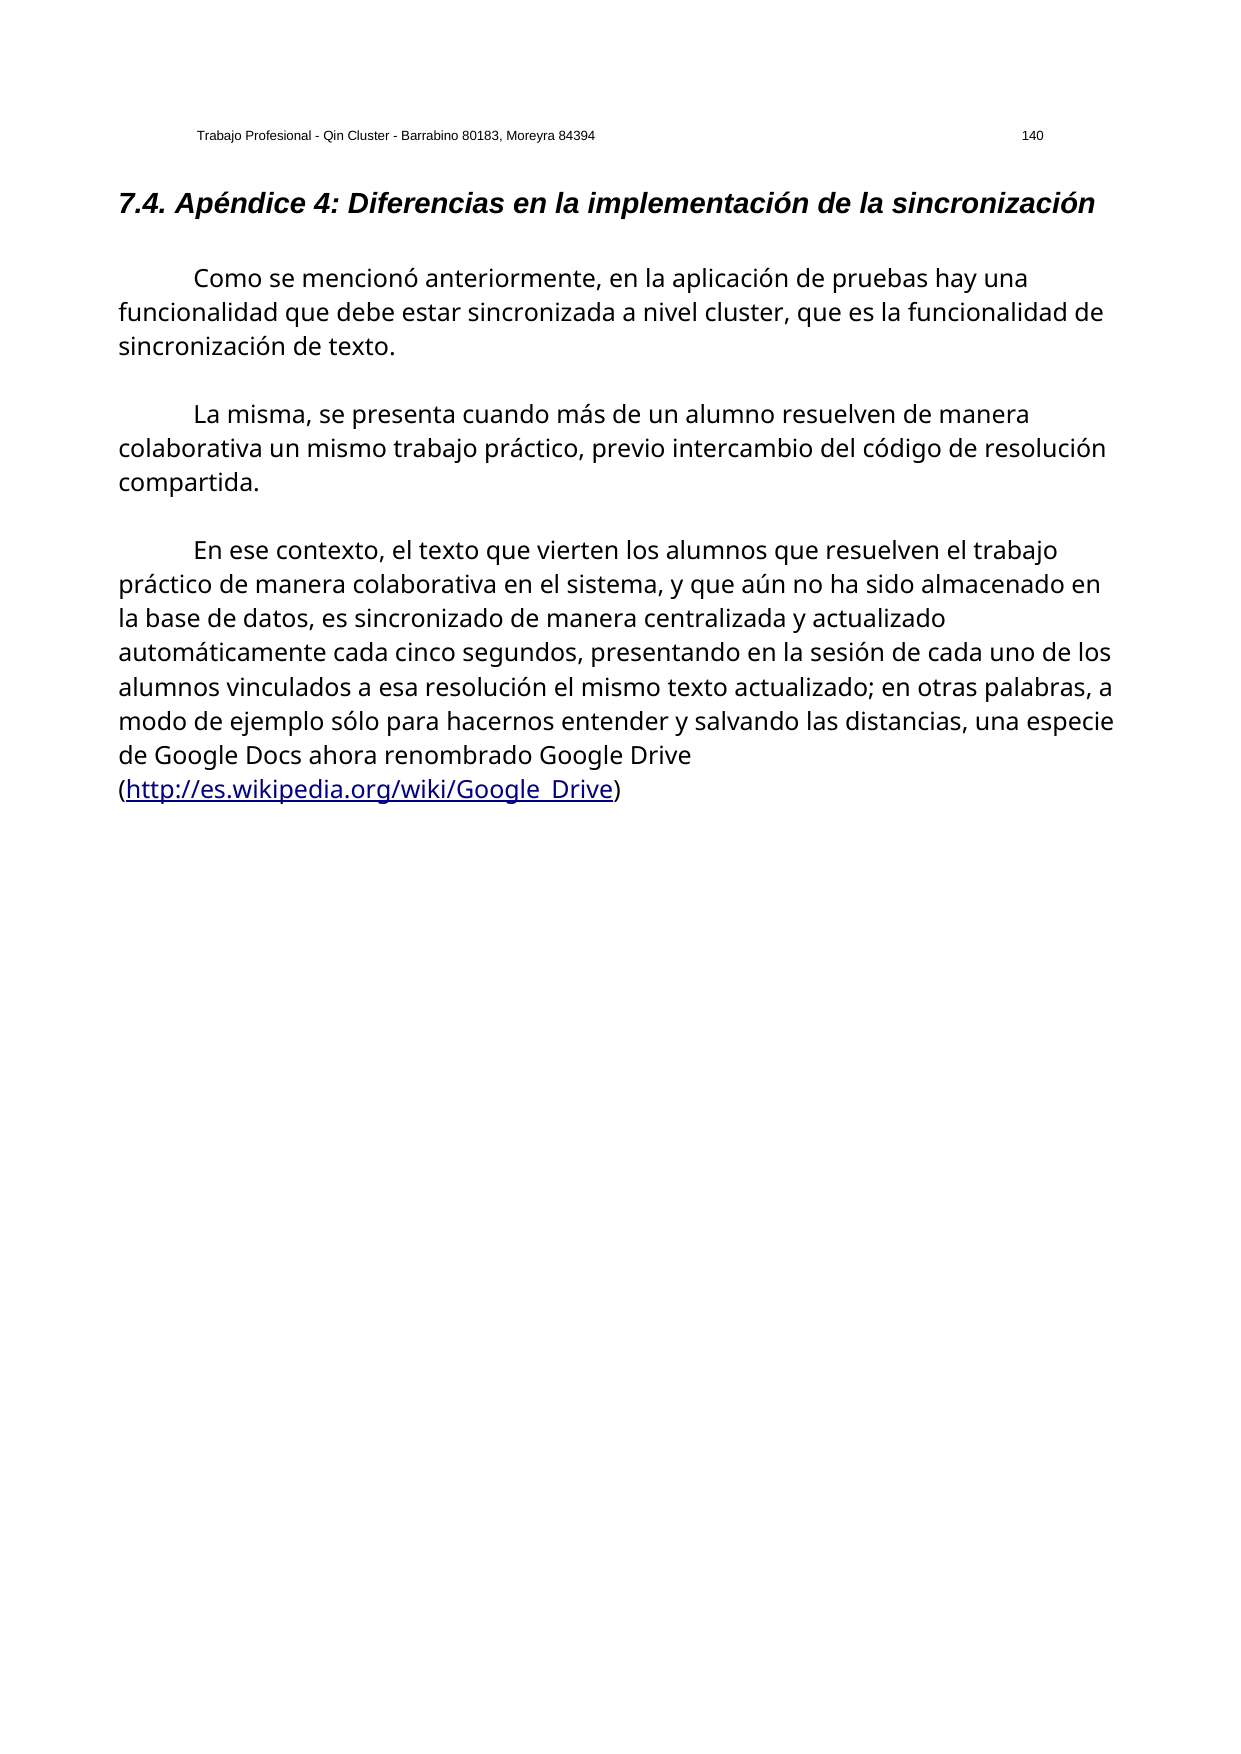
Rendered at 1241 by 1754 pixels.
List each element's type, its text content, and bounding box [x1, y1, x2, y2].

subtitle 7.4. Apéndice 4: Diferencias en la implementación de la sincronización [118, 187, 1122, 220]
text En ese contexto, el texto que vierten los alumnos que resuelven el trabajo práctico de manera colaborativa en el sistema, y que aún no ha sido almacenado en la base de datos, es sincronizado de manera centralizada y actualizado automáticamente cada cinco segundos, presentando en la sesión de cada uno de los alumnos vinculados a esa resolución el mismo texto actualizado; en otras palabras, a modo de ejemplo sólo para hacernos entender y salvando las distancias, una especie de Google Docs ahora renombrado Google Drive (http://es.wikipedia.org/wiki/Google_Drive) [118, 533, 1122, 805]
text La misma, se presenta cuando más de un alumno resuelven de manera colaborativa un mismo trabajo práctico, previo intercambio del código de resolución compartida. [118, 397, 1122, 499]
text Como se mencionó anteriormente, en la aplicación de pruebas hay una funcionalidad que debe estar sincronizada a nivel cluster, que es la funcionalidad de sincronización de texto. [118, 260, 1122, 363]
